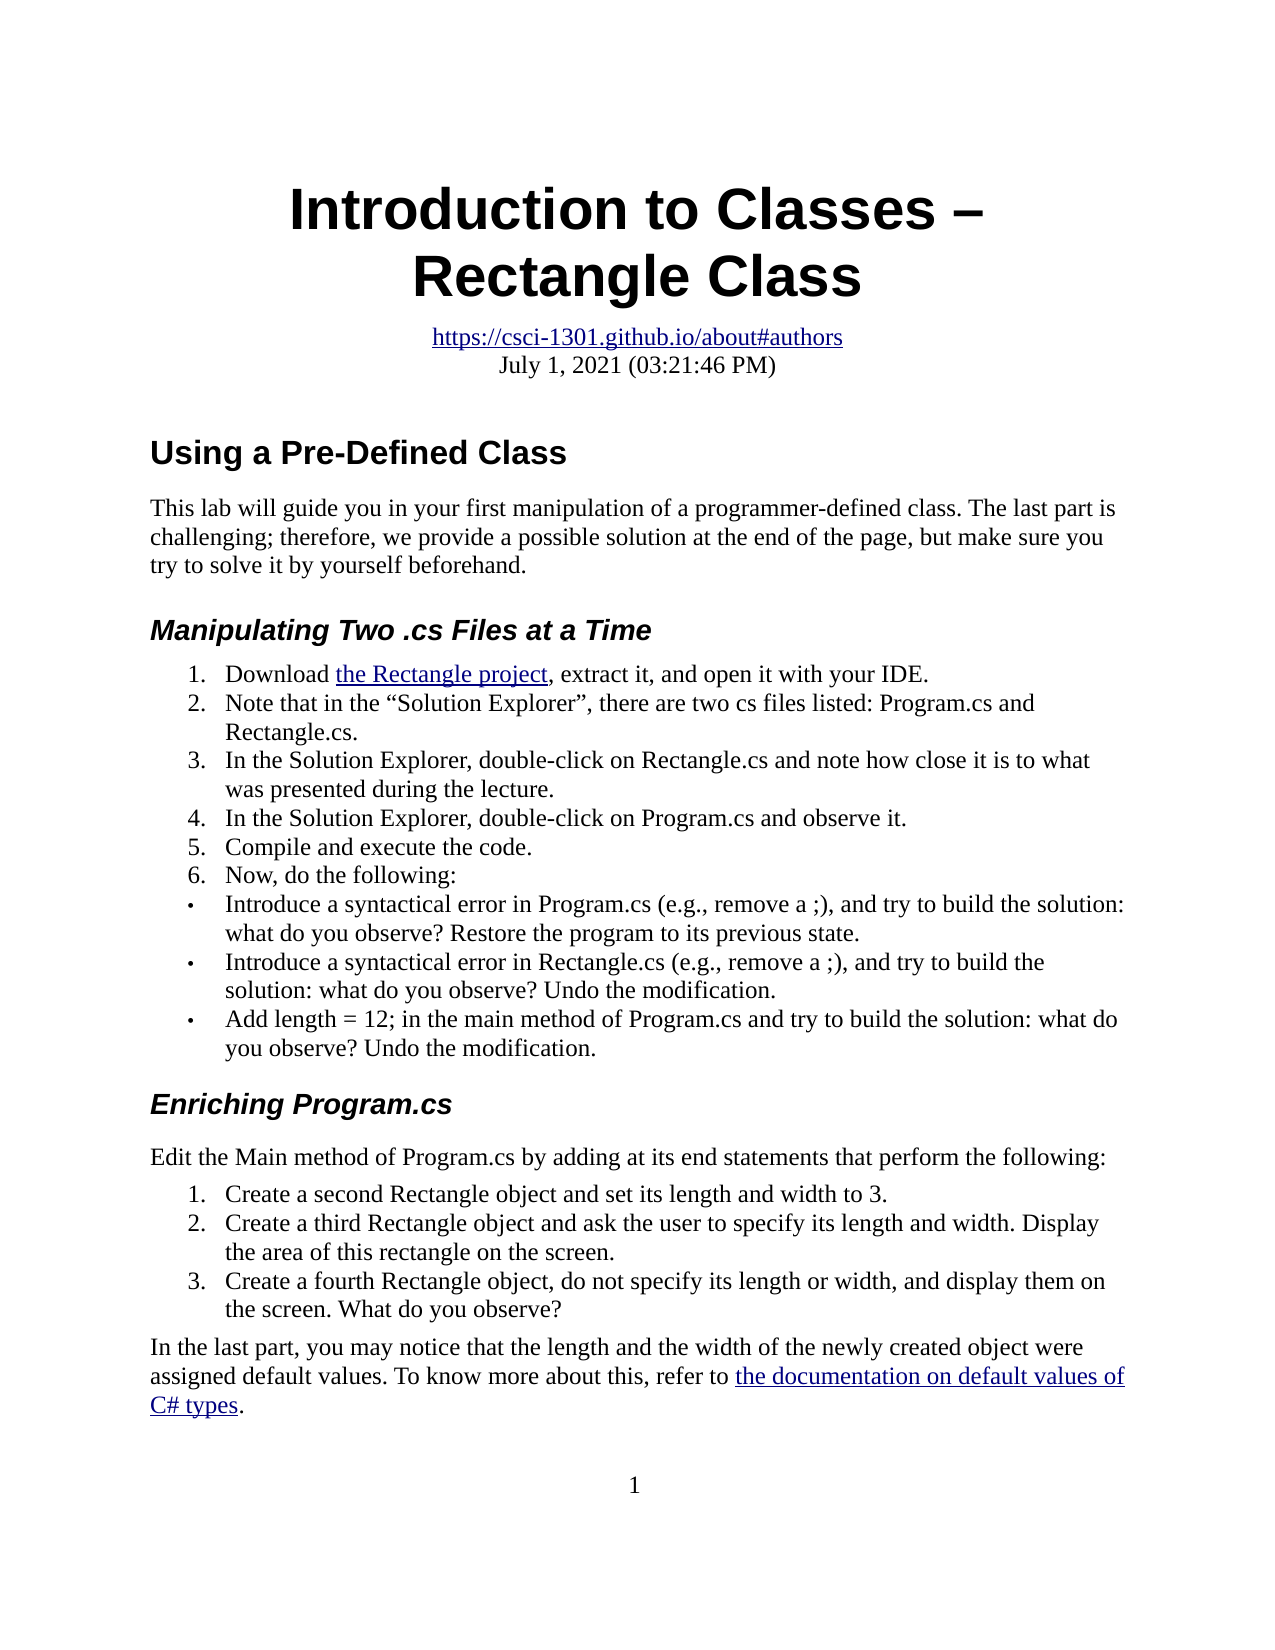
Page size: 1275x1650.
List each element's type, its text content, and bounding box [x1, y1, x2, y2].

list In the Solution Explorer, double-click on Rectangle.cs and note how close it is to what was presented during the lecture. [187, 746, 1125, 803]
list Now, do the following: [187, 861, 1125, 889]
subtitle Using a Pre-Defined Class [150, 433, 1125, 472]
list Note that in the “Solution Explorer”, there are two cs files listed: Program.cs and Rectangle.cs. [187, 688, 1125, 746]
subtitle Enriching Program.cs [150, 1087, 1125, 1120]
subtitle Manipulating Two .cs Files at a Time [150, 613, 1125, 647]
list Introduce a syntactical error in Rectangle.cs (e.g., remove a ;), and try to build the solution: what do you observe? Undo the modification. [187, 947, 1125, 1004]
list Create a fourth Rectangle object, do not specify its length or width, and display them on the screen. What do you observe? [187, 1266, 1125, 1323]
list Create a third Rectangle object and ask the user to specify its length and width. Display the area of this rectangle on the screen. [187, 1208, 1125, 1266]
list Create a second Rectangle object and set its length and width to 3. [187, 1179, 1125, 1208]
text Edit the Main method of Program.cs by adding at its end statements that perform the following: [150, 1142, 1125, 1171]
text In the last part, you may notice that the length and the width of the newly created object were assigned default values. To know more about this, refer to the documentation on default values of C# types. [150, 1332, 1125, 1418]
list In the Solution Explorer, double-click on Program.cs and observe it. [187, 803, 1125, 832]
list Download the Rectangle project, extract it, and open it with your IDE. [187, 659, 1125, 688]
list Compile and execute the code. [187, 832, 1125, 861]
text July 1, 2021 (03:21:46 PM) [150, 350, 1125, 379]
text This lab will guide you in your first manipulation of a programmer-defined class. The last part is challenging; therefore, we provide a possible solution at the end of the page, but make sure you try to solve it by yourself beforehand. [150, 493, 1125, 579]
text https://csci-1301.github.io/about#authors [150, 322, 1125, 350]
list Introduce a syntactical error in Program.cs (e.g., remove a ;), and try to build the solution: what do you observe? Restore the program to its previous state. [187, 889, 1125, 947]
list Add length = 12; in the main method of Program.cs and try to build the solution: what do you observe? Undo the modification. [187, 1004, 1125, 1062]
title Introduction to Classes – Rectangle Class [150, 175, 1125, 309]
